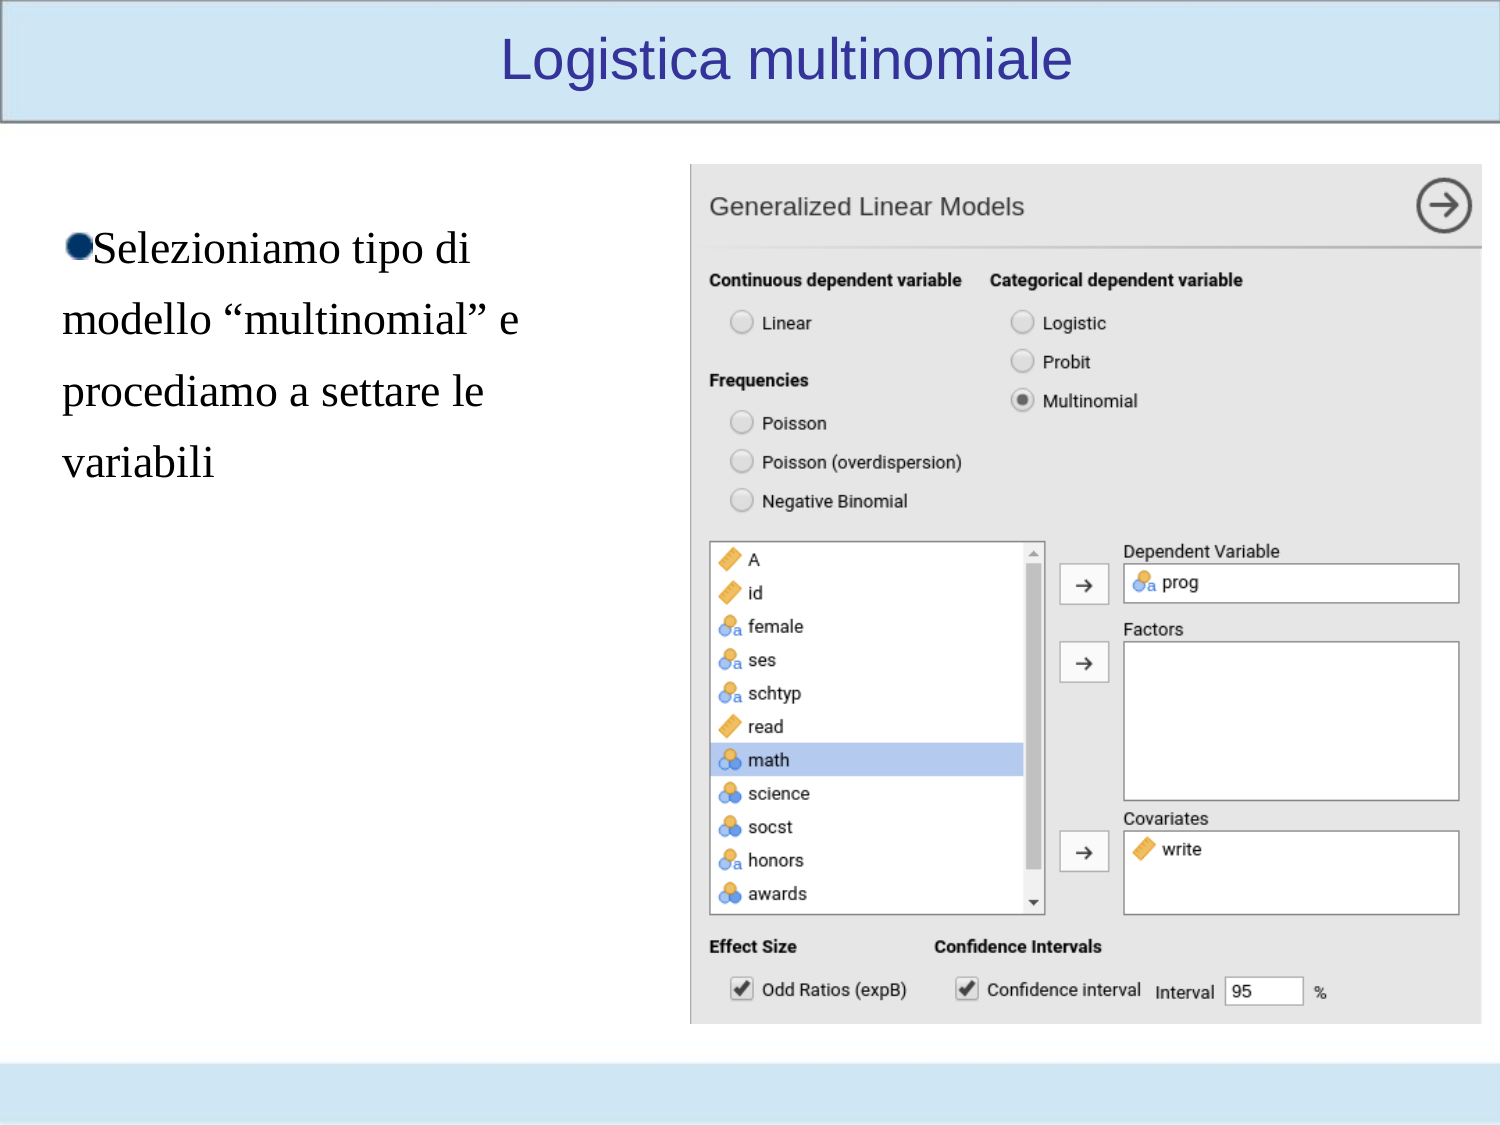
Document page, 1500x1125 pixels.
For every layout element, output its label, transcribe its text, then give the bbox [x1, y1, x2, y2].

title Logistica multinomiale [113, 0, 1463, 158]
text_box Selezioniamo tipo di modello “multinomial” e procediamo a settare le variabili [47, 193, 646, 495]
picture [0, 0, 1500, 1125]
